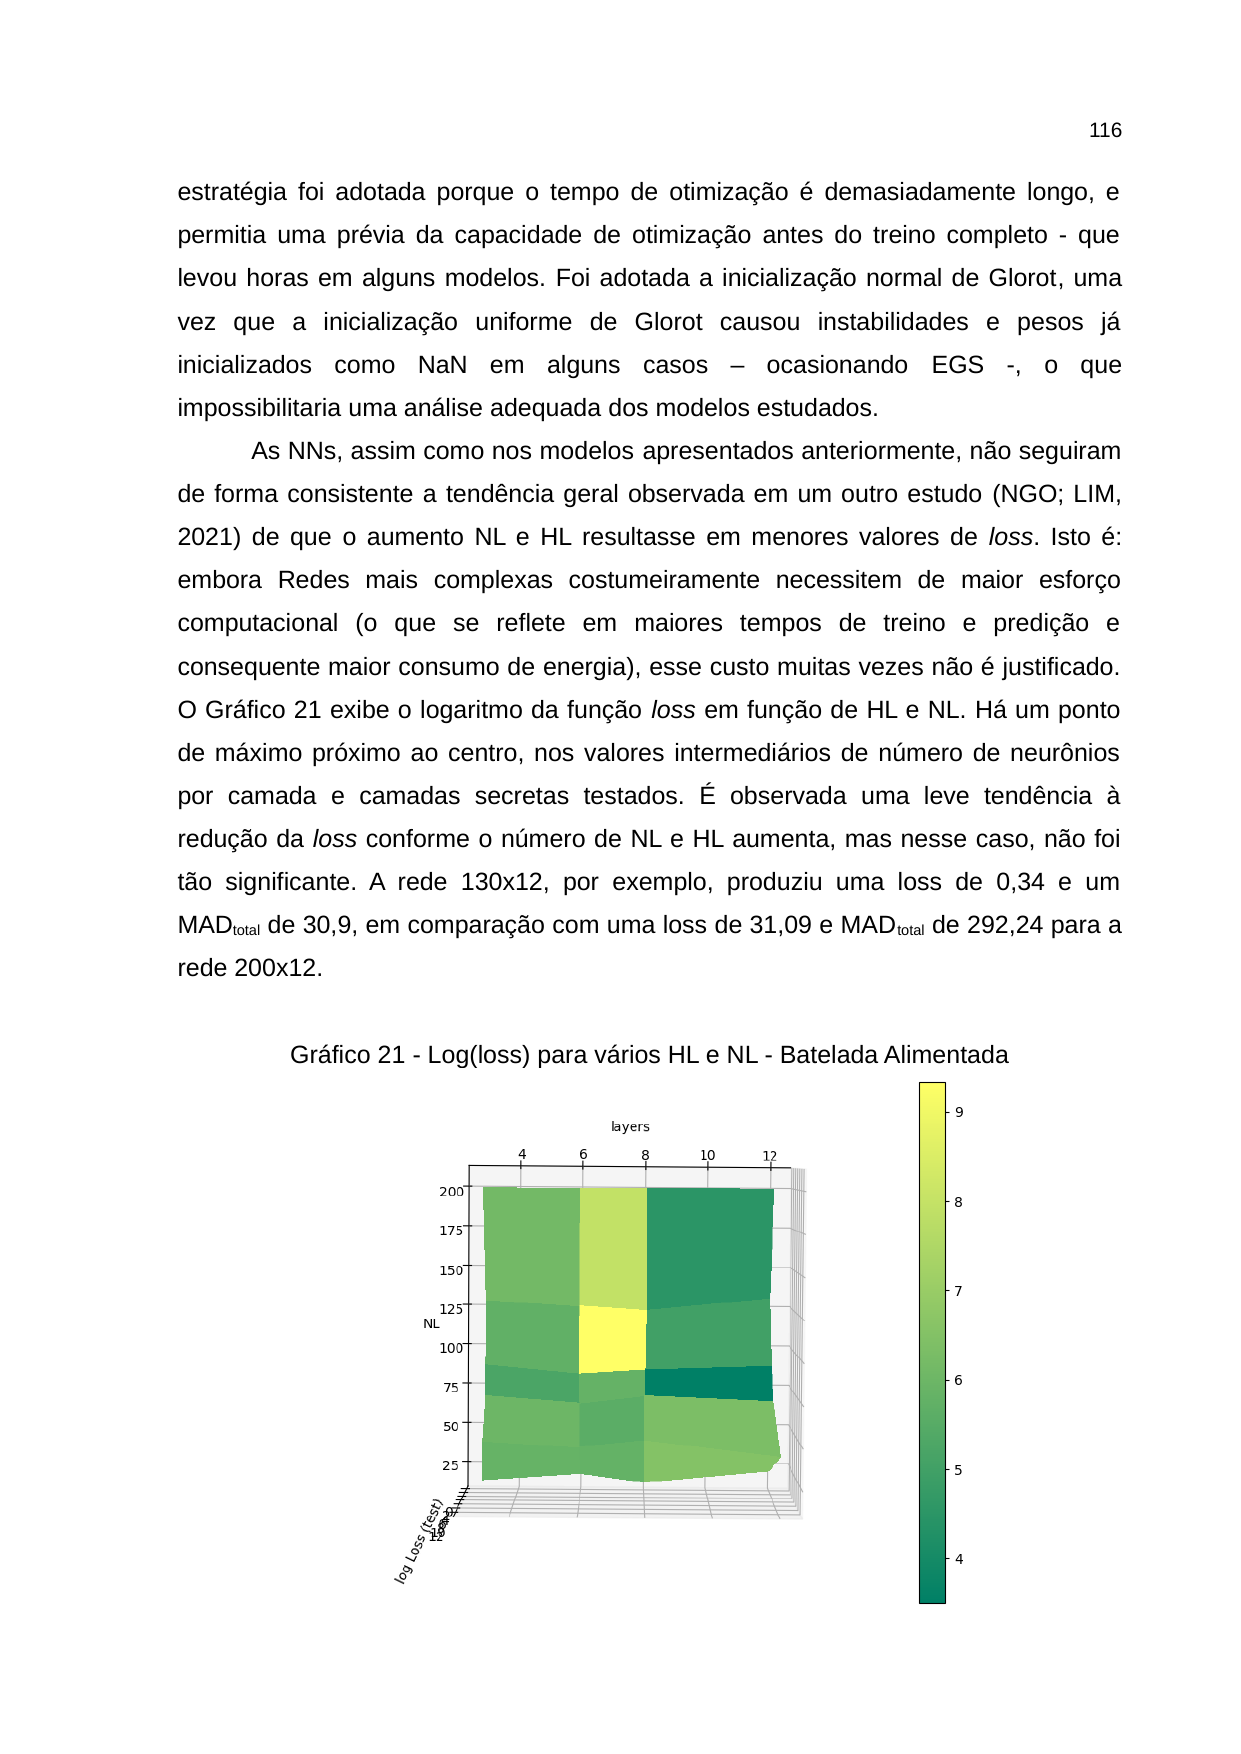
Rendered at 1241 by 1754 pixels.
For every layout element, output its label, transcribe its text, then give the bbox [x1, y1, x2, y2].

text As NNs, assim como nos modelos apresentados anteriormente, não seguiram de forma consistente a tendência geral observada em um outro estudo (NGO; LIM, 2021) de que o aumento NL e HL resultasse em menores valores de loss. Isto é: embora Redes mais complexas costumeiramente necessitem de maior esforço computacional (o que se reflete em maiores tempos de treino e predição e consequente maior consumo de energia), esse custo muitas vezes não é justificado. O Gráfico 21 exibe o logaritmo da função loss em função de HL e NL. Há um ponto de máximo próximo ao centro, nos valores intermediários de número de neurônios por camada e camadas secretas testados. É observada uma leve tendência à redução da loss conforme o número de NL e HL aumenta, mas nesse caso, não foi tão significante. A rede 130x12, por exemplo, produziu uma loss de 0,34 e um MADtotal de 30,9, em comparação com uma loss de 31,09 e MADtotal de 292,24 para a rede 200x12. [177, 436, 1122, 982]
text Gráfico 21 - Log(loss) para vários HL e NL - Batelada Alimentada [177, 1039, 1122, 1068]
picture [177, 1068, 1123, 1609]
text estratégia foi adotada porque o tempo de otimização é demasiadamente longo, e permitia uma prévia da capacidade de otimização antes do treino completo - que levou horas em alguns modelos. Foi adotada a inicialização normal de Glorot, uma vez que a inicialização uniforme de Glorot causou instabilidades e pesos já inicializados como NaN em alguns casos – ocasionando EGS -, o que impossibilitaria uma análise adequada dos modelos estudados. [177, 177, 1122, 421]
